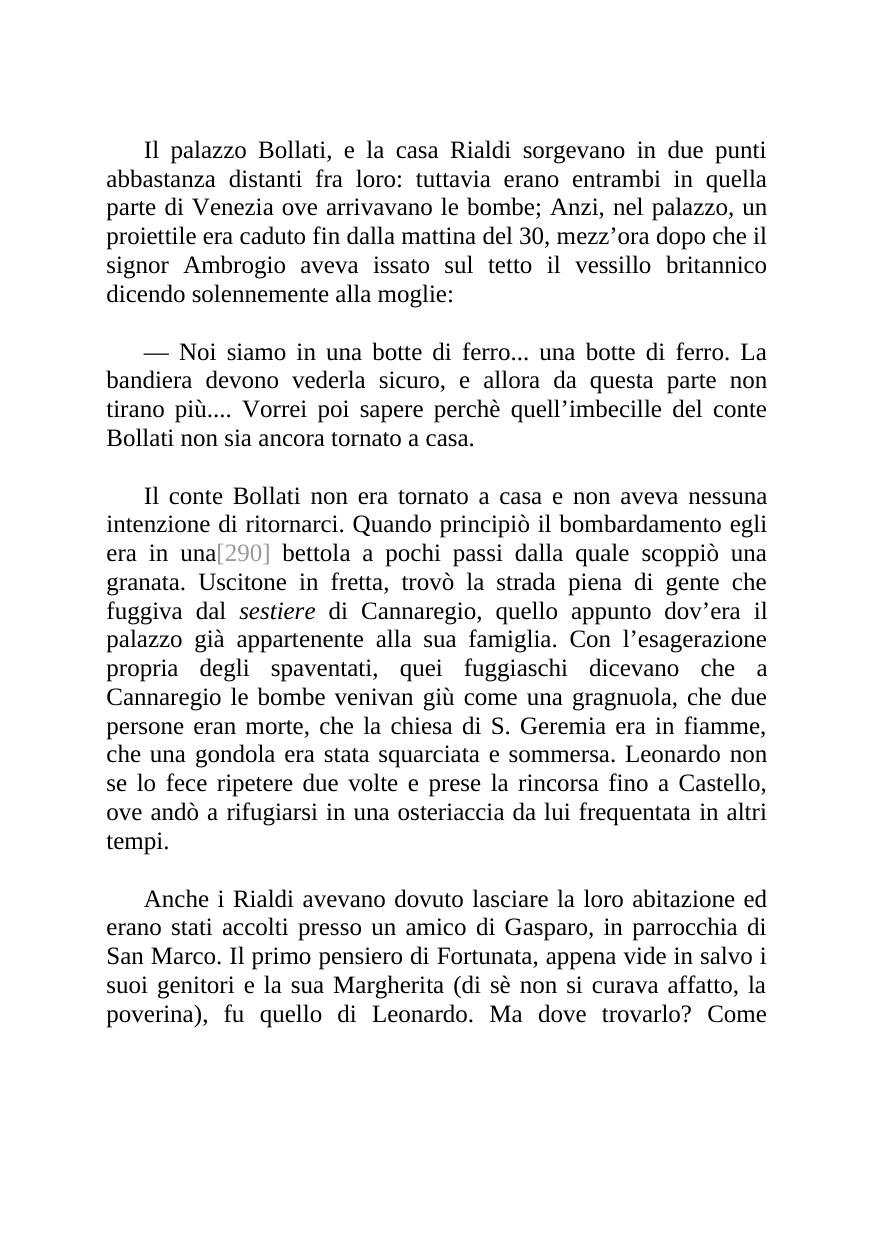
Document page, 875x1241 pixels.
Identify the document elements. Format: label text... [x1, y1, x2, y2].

text Il palazzo Bollati, e la casa Rialdi sorgevano in due punti abbastanza distanti fra loro: tuttavia erano entrambi in quella parte di Venezia ove arrivavano le bombe; Anzi, nel palazzo, un proiettile era caduto fin dalla mattina del 30, mezz’ora dopo che il signor Ambrogio aveva issato sul tetto il vessillo britannico dicendo solennemente alla moglie: [106, 135, 768, 307]
text Anche i Rialdi avevano dovuto lasciare la loro abitazione ed erano stati accolti presso un amico di Gasparo, in parrocchia di San Marco. Il primo pensiero di Fortunata, appena vide in salvo i suoi genitori e la sua Margherita (di sè non si curava affatto, la poverina), fu quello di Leonardo. Ma dove trovarlo? Come [106, 884, 768, 1027]
text Il conte Bollati non era tornato a casa e non aveva nessuna intenzione di ritornarci. Quando principiò il bombardamento egli era in una[290] bettola a pochi passi dalla quale scoppiò una granata. Uscitone in fretta, trovò la strada piena di gente che fuggiva dal sestiere di Cannaregio, quello appunto dov’era il palazzo già appartenente alla sua famiglia. Con l’esagerazione propria degli spaventati, quei fuggiaschi dicevano che a Cannaregio le bombe venivan giù come una gragnuola, che due persone eran morte, che la chiesa di S. Geremia era in fiamme, che una gondola era stata squarciata e sommersa. Leonardo non se lo fece ripetere due volte e prese la rincorsa fino a Castello, ove andò a rifugiarsi in una osteriaccia da lui frequentata in altri tempi. [106, 481, 768, 854]
text — Noi siamo in una botte di ferro... una botte di ferro. La bandiera devono vederla sicuro, e allora da questa parte non tirano più.... Vorrei poi sapere perchè quell’imbecille del conte Bollati non sia ancora tornato a casa. [106, 337, 768, 452]
